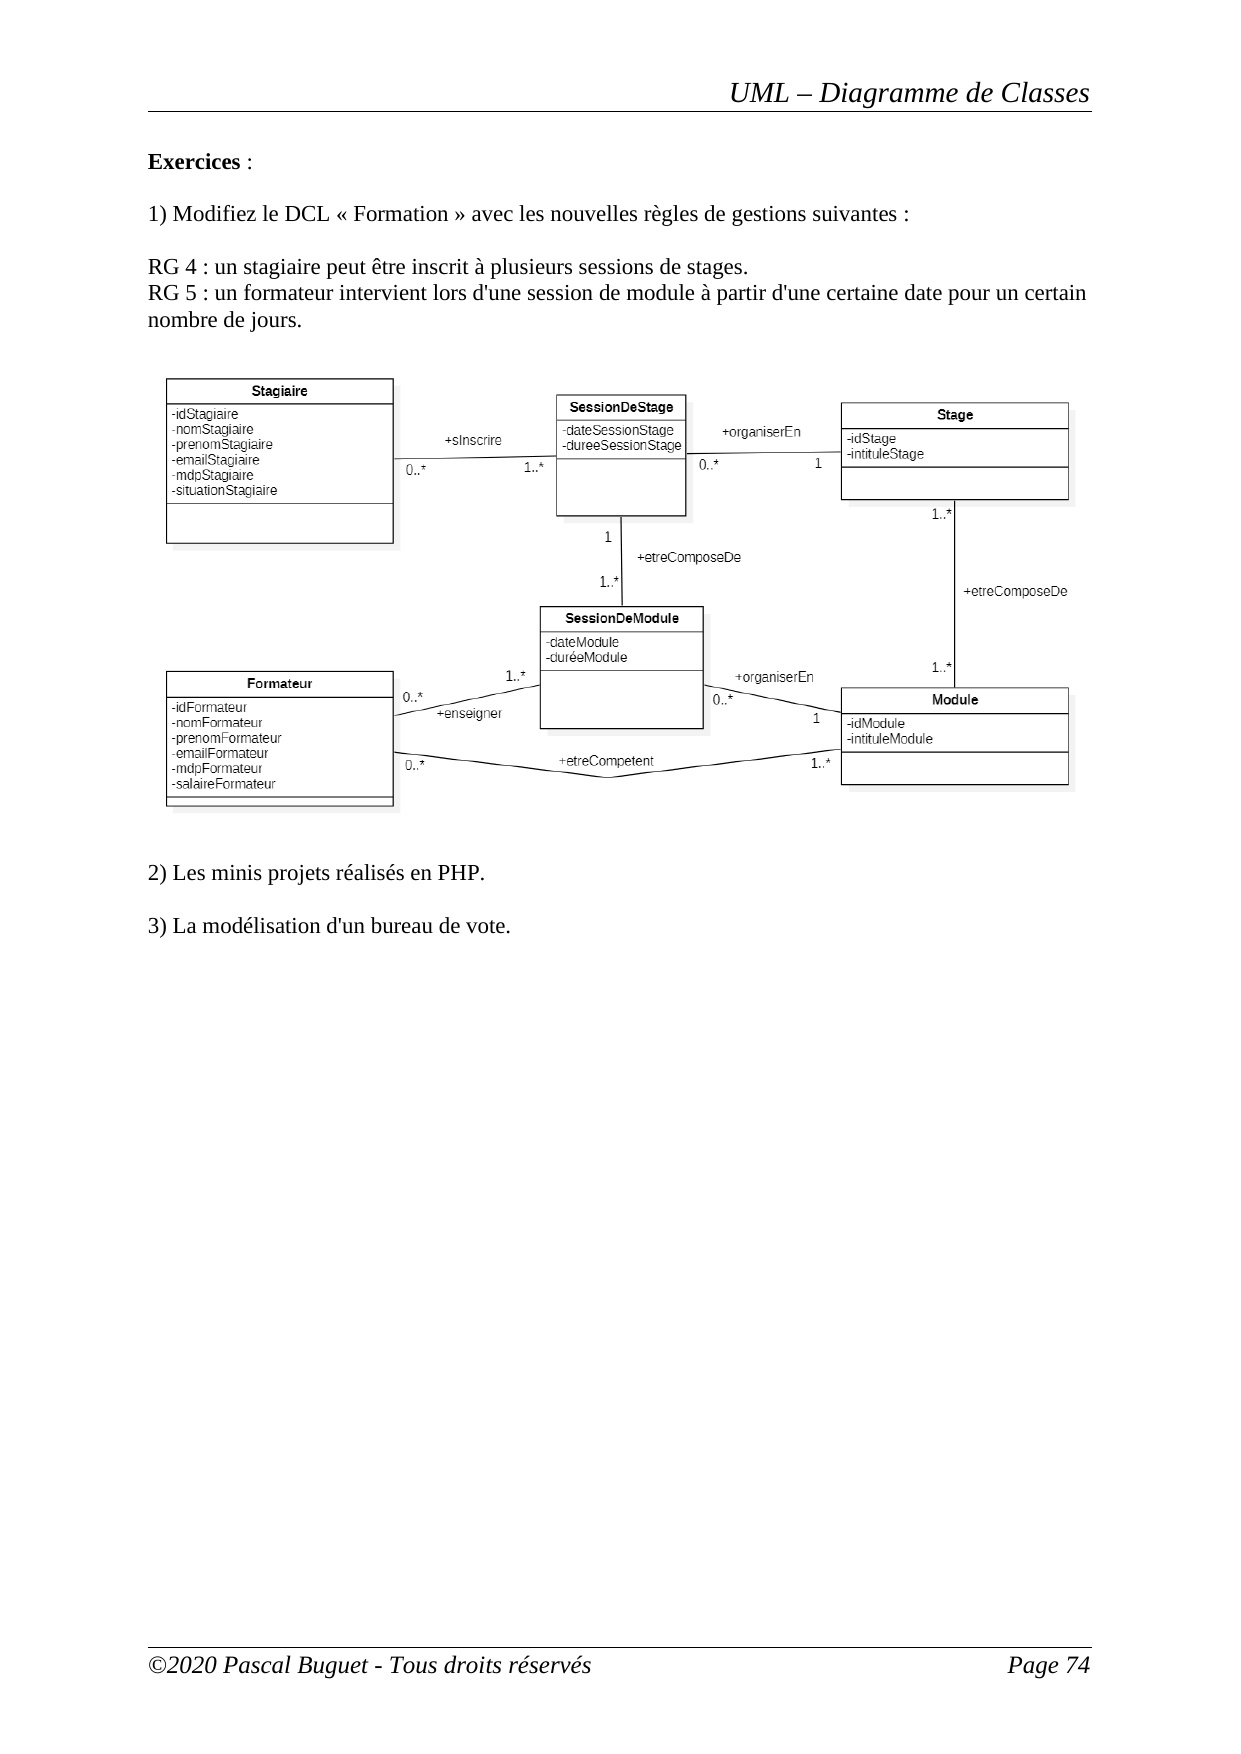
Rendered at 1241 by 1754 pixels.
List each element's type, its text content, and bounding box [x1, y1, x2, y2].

text Exercices : [148, 148, 1092, 174]
text 3) La modélisation d'un bureau de vote. [148, 912, 1092, 938]
text 1) Modifiez le DCL « Formation » avec les nouvelles règles de gestions suivantes : [148, 200, 1092, 227]
picture [145, 358, 1096, 833]
text 2) Les minis projets réalisés en PHP. [148, 859, 1092, 886]
text RG 5 : un formateur intervient lors d'une session de module à partir d'une certaine date pour un certain nombre de jours. [148, 279, 1092, 332]
text RG 4 : un stagiaire peut être inscrit à plusieurs sessions de stages. [148, 253, 1092, 279]
